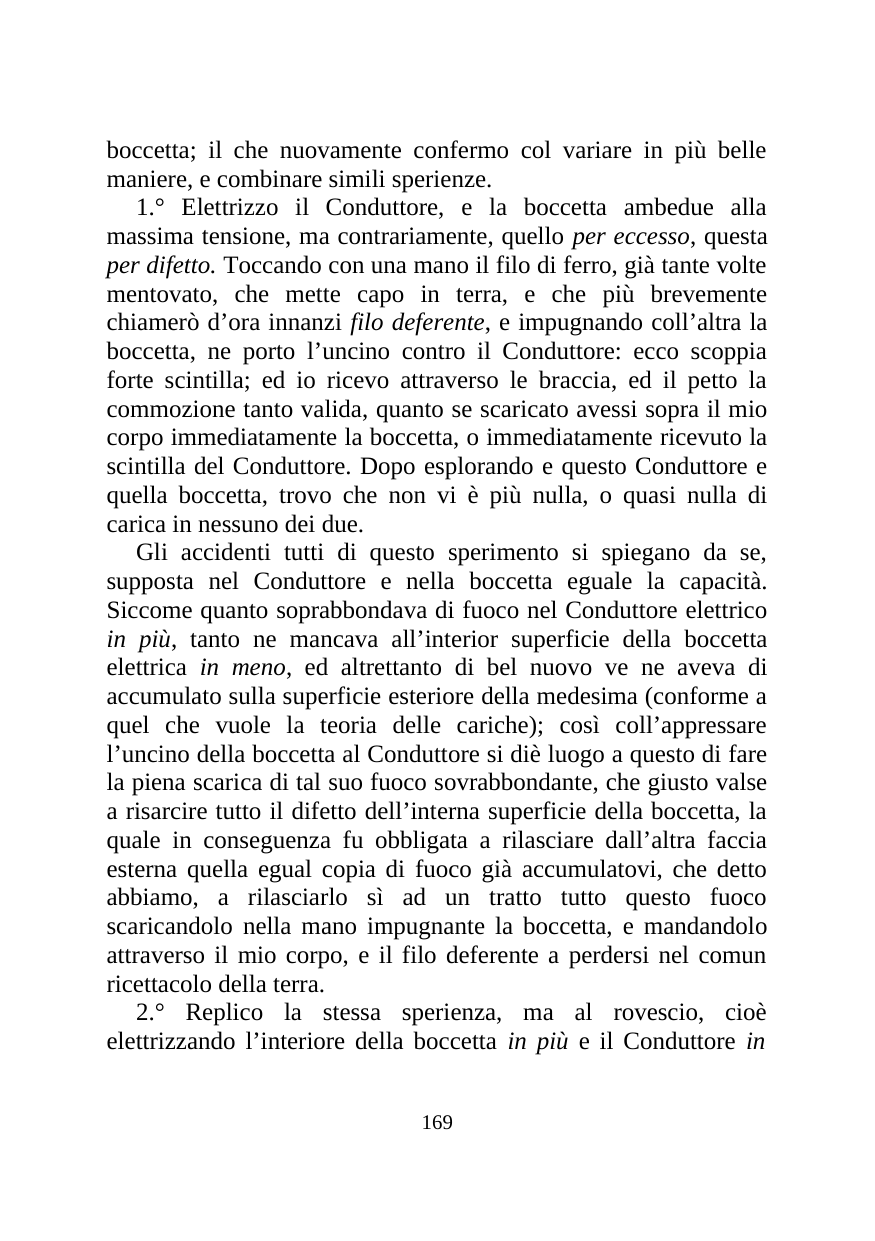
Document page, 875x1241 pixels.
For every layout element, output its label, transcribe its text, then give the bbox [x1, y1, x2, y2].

text boccetta; il che nuovamente confermo col variare in più belle maniere, e combinare simili sperienze. [106, 135, 768, 192]
text 2.° Replico la stessa sperienza, ma al rovescio, cioè elettrizzando l’interiore della boccetta in più e il Conduttore in [106, 997, 768, 1055]
text 1.° Elettrizzo il Conduttore, e la boccetta ambedue alla massima tensione, ma contrariamente, quello per eccesso, questa per difetto. Toccando con una mano il filo di ferro, già tante volte mentovato, che mette capo in terra, e che più brevemente chiamerò d’ora innanzi filo deferente, e impugnando coll’altra la boccetta, ne porto l’uncino contro il Conduttore: ecco scoppia forte scintilla; ed io ricevo attraverso le braccia, ed il petto la commozione tanto valida, quanto se scaricato avessi sopra il mio corpo immediatamente la boccetta, o immediatamente ricevuto la scintilla del Conduttore. Dopo esplorando e questo Conduttore e quella boccetta, trovo che non vi è più nulla, o quasi nulla di carica in nessuno dei due. [106, 192, 768, 537]
text Gli accidenti tutti di questo sperimento si spiegano da se, supposta nel Conduttore e nella boccetta eguale la capacità. Siccome quanto soprabbondava di fuoco nel Conduttore elettrico in più, tanto ne mancava all’interior superficie della boccetta elettrica in meno, ed altrettanto di bel nuovo ve ne aveva di accumulato sulla superficie esteriore della medesima (conforme a quel che vuole la teoria delle cariche); così coll’appressare l’uncino della boccetta al Conduttore si diè luogo a questo di fare la piena scarica di tal suo fuoco sovrabbondante, che giusto valse a risarcire tutto il difetto dell’interna superficie della boccetta, la quale in conseguenza fu obbligata a rilasciare dall’altra faccia esterna quella egual copia di fuoco già accumulatovi, che detto abbiamo, a rilasciarlo sì ad un tratto tutto questo fuoco scaricandolo nella mano impugnante la boccetta, e mandandolo attraverso il mio corpo, e il filo deferente a perdersi nel comun ricettacolo della terra. [106, 537, 768, 997]
